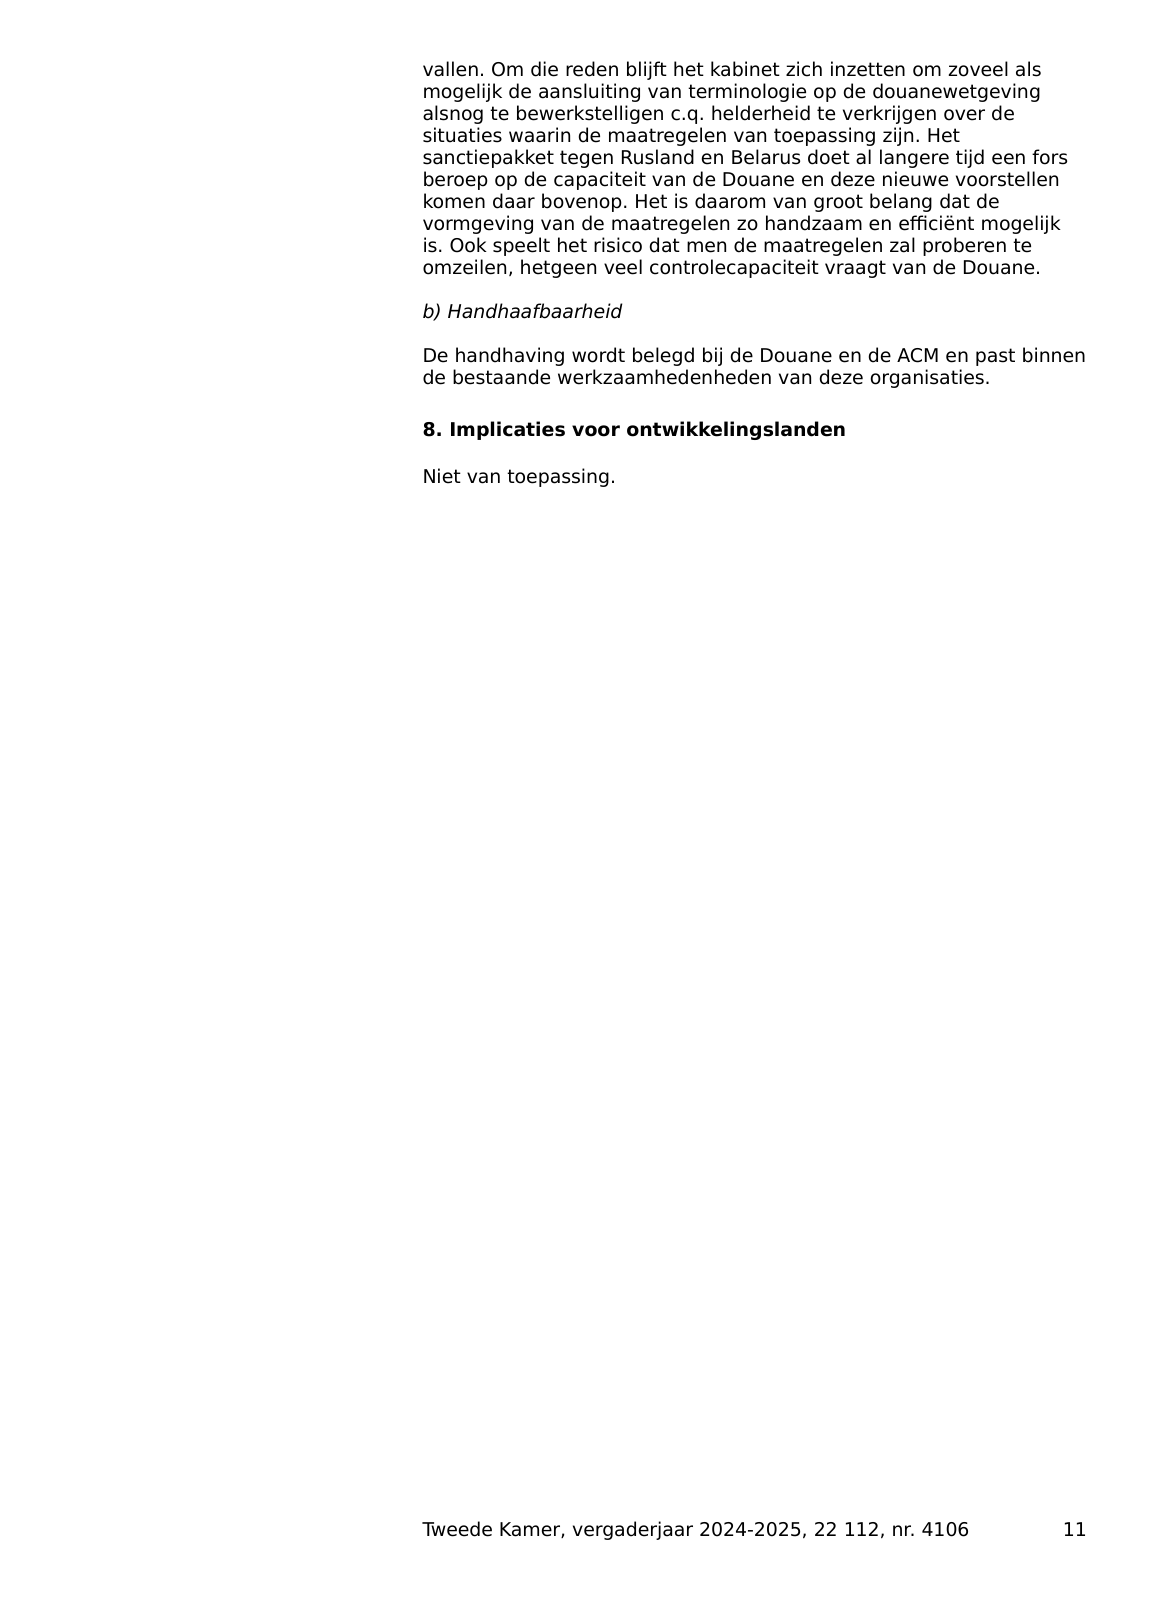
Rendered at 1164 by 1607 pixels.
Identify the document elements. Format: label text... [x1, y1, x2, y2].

subtitle 8. Implicaties voor ontwikkelingslanden [422, 419, 1087, 441]
subtitle b) Handhaafbaarheid [422, 301, 1087, 323]
text Niet van toepassing. [422, 466, 1087, 488]
text De handhaving wordt belegd bij de Douane en de ACM en past binnen de bestaande werkzaamhedenheden van deze organisaties. [422, 345, 1087, 389]
text vallen. Om die reden blijft het kabinet zich inzetten om zoveel als mogelijk de aansluiting van terminologie op de douanewetgeving alsnog te bewerkstelligen c.q. helderheid te verkrijgen over de situaties waarin de maatregelen van toepassing zijn. Het sanctiepakket tegen Rusland en Belarus doet al langere tijd een fors beroep op de capaciteit van de Douane en deze nieuwe voorstellen komen daar bovenop. Het is daarom van groot belang dat de vormgeving van de maatregelen zo handzaam en efficiënt mogelijk is. Ook speelt het risico dat men de maatregelen zal proberen te omzeilen, hetgeen veel controlecapaciteit vraagt van de Douane. [422, 59, 1087, 279]
